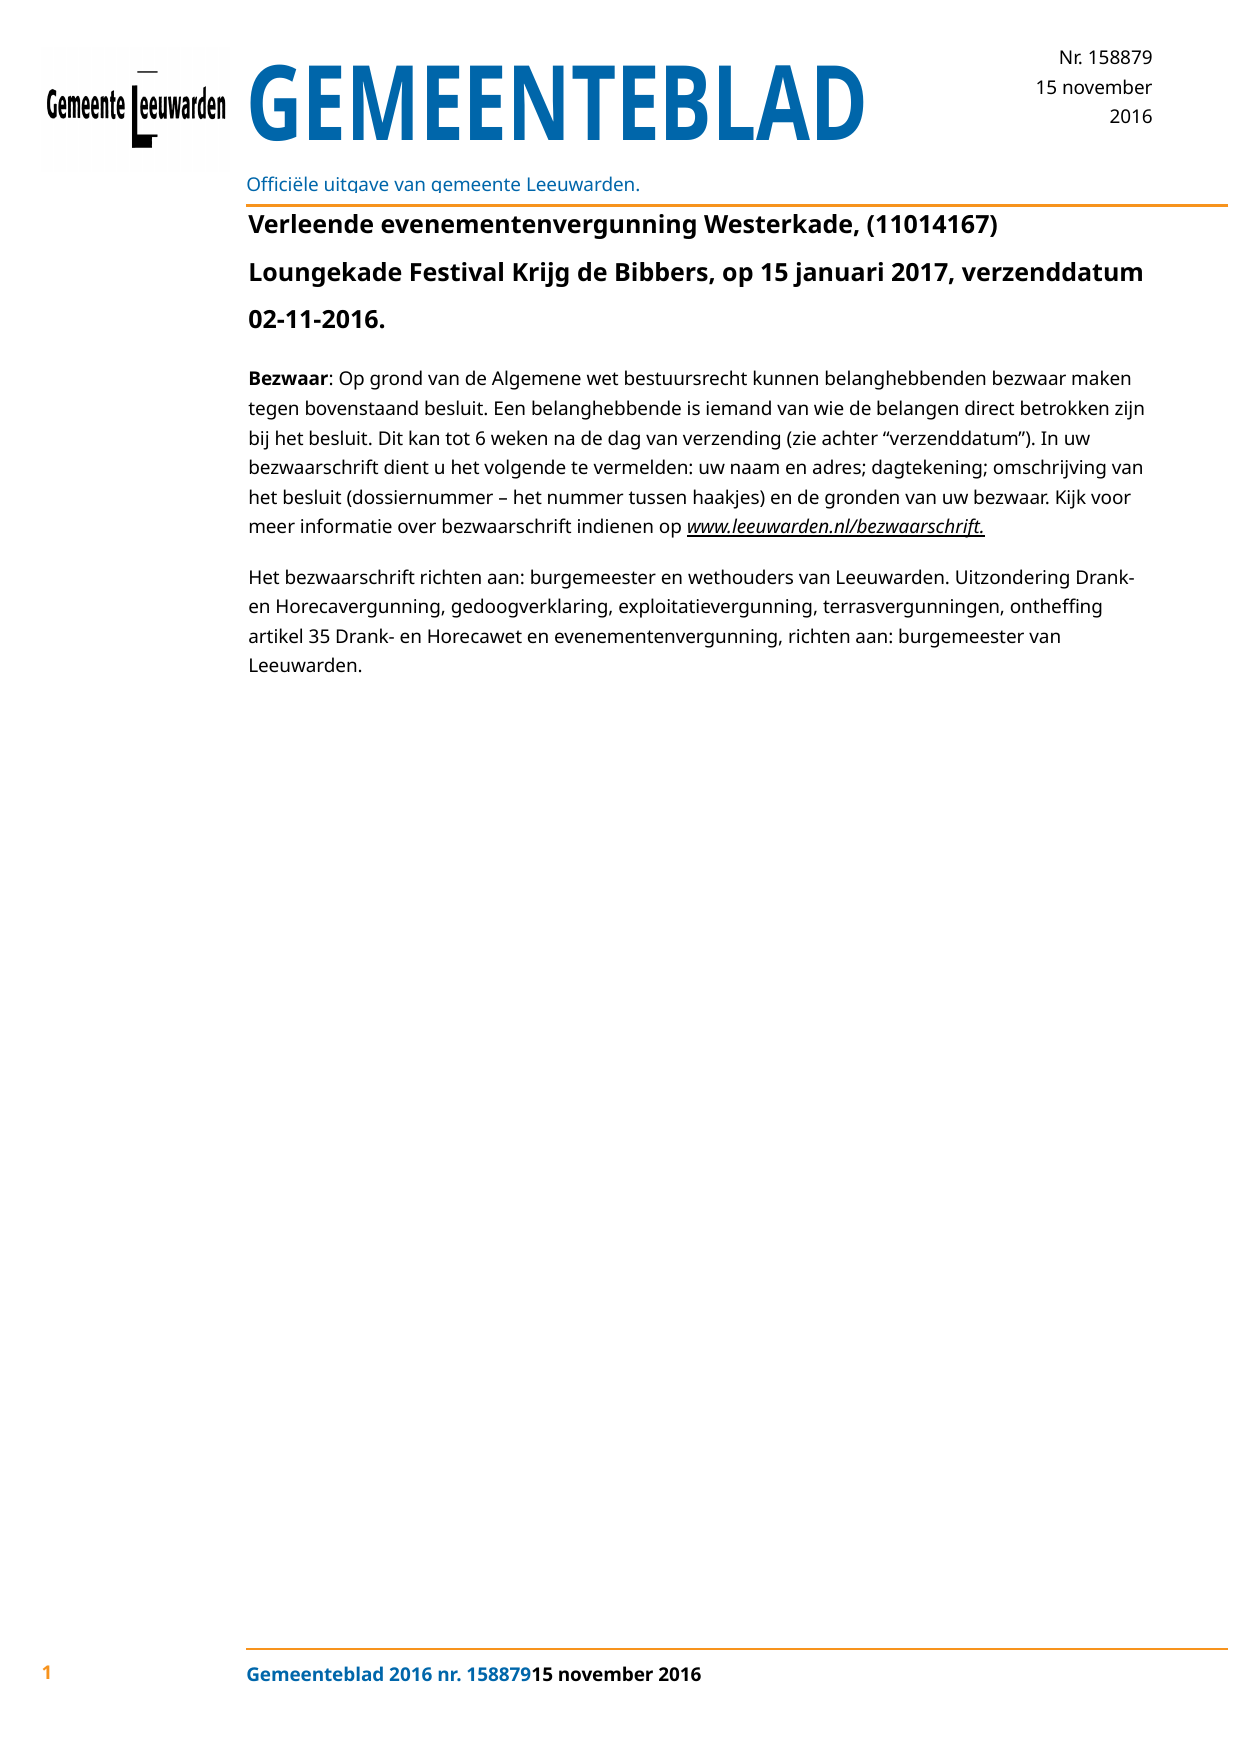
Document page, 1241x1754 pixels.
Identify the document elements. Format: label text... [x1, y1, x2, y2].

text Het bezwaarschrift richten aan: burgemeester en wethouders van Leeuwarden. Uitzondering Drank- en Horecavergunning, gedoogverklaring, exploitatievergunning, terrasvergunningen, ontheffing artikel 35 Drank- en Horecawet en evenementenvergunning, richten aan: burgemeester van Leeuwarden. [248, 564, 1152, 678]
picture [41, 47, 231, 172]
text Verleende evenementenvergunning Westerkade, (11014167) Loungekade Festival Krijg de Bibbers, op 15 januari 2017, verzenddatum 02-11-2016. [248, 207, 1152, 336]
text Bezwaar: Op grond van de Algemene wet bestuursrecht kunnen belanghebbenden bezwaar maken tegen bovenstaand besluit. Een belanghebbende is iemand van wie de belangen direct betrokken zijn bij het besluit. Dit kan tot 6 weken na de dag van verzending (zie achter “verzenddatum”). In uw bezwaarschrift dient u het volgende te vermelden: uw naam en adres; dagtekening; omschrijving van het besluit (dossiernummer – het nummer tussen haakjes) en de gronden van uw bezwaar. Kijk voor meer informatie over bezwaarschrift indienen op www.leeuwarden.nl/bezwaarschrift. [248, 366, 1152, 539]
